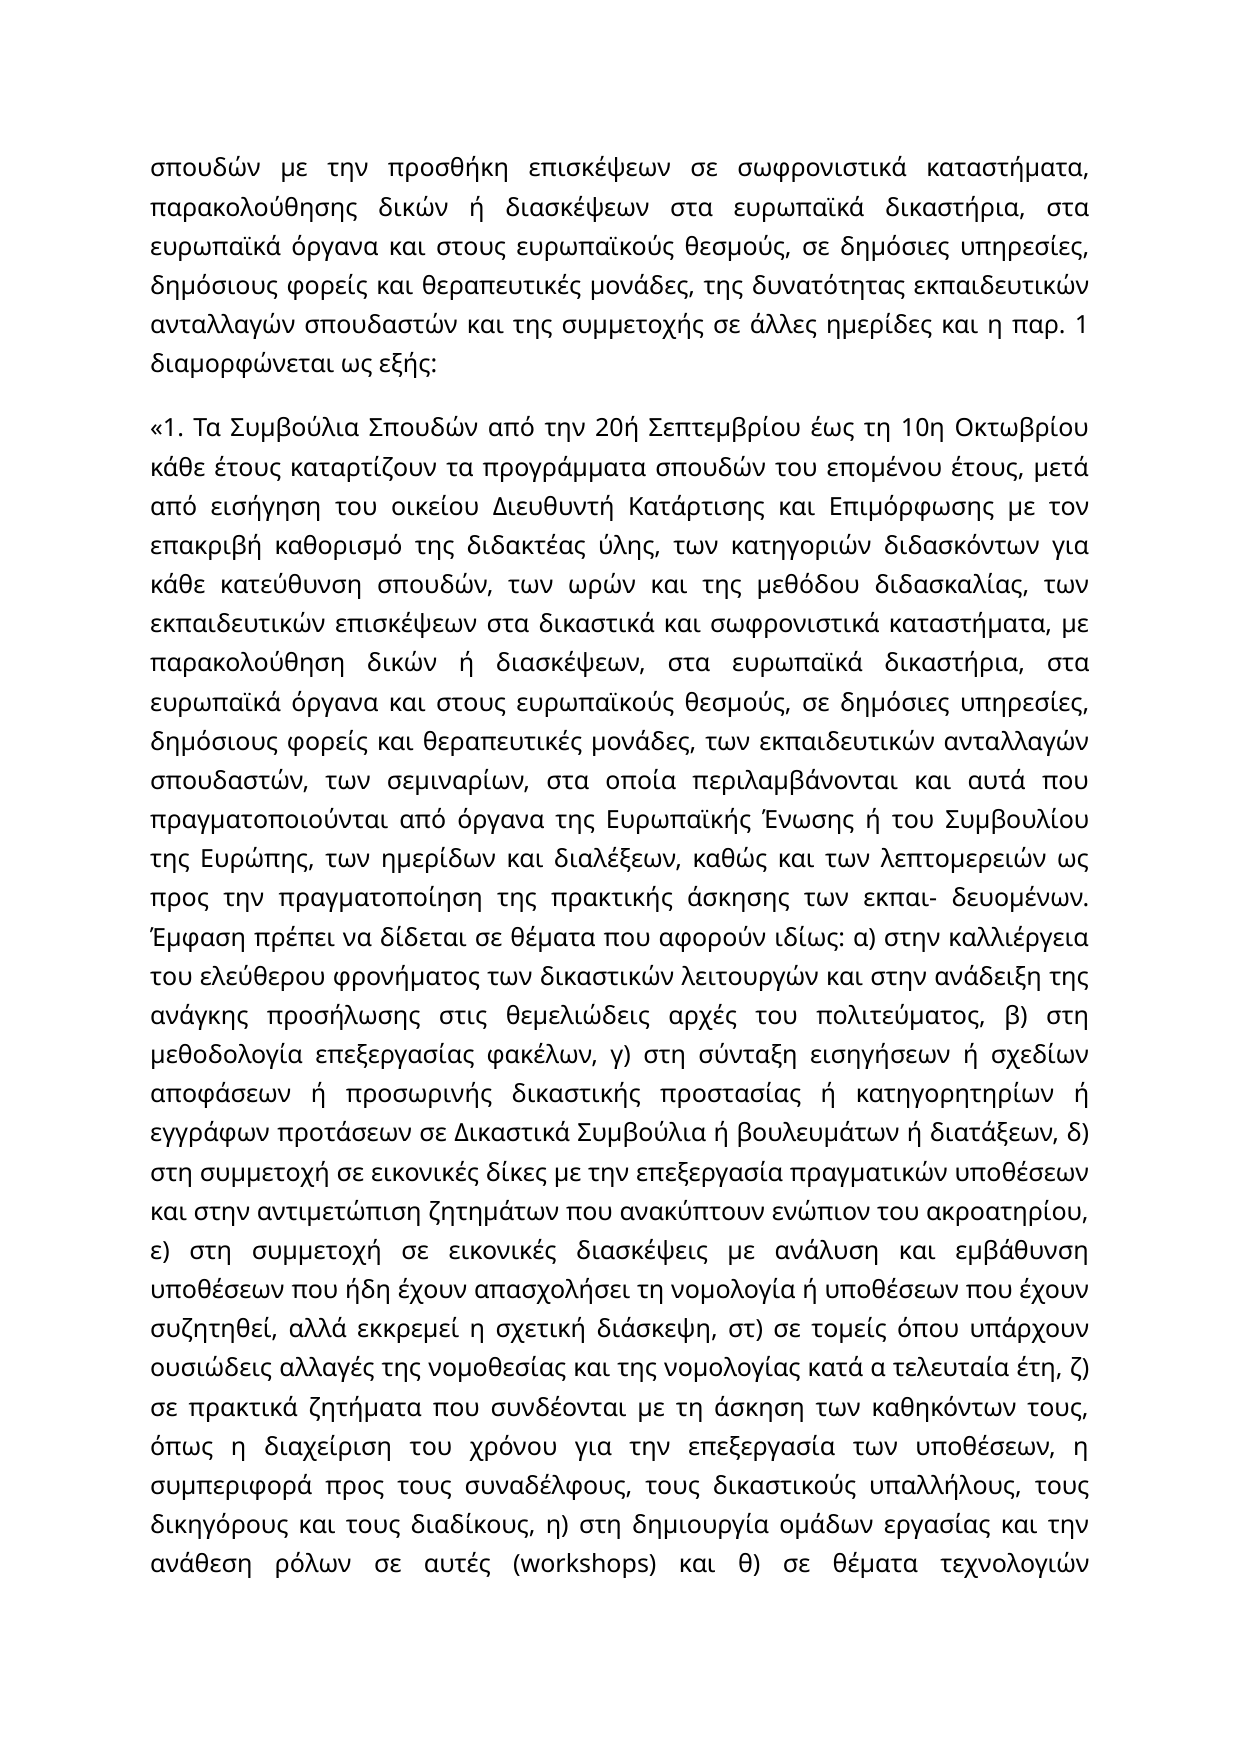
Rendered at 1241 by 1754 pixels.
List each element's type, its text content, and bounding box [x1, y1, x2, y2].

text σπουδών με την προσθήκη επισκέψεων σε σωφρονιστικά καταστήματα, παρακολούθησης δικών ή διασκέψεων στα ευρωπαϊκά δικαστήρια, στα ευρωπαϊκά όργανα και στους ευρωπαϊκούς θεσμούς, σε δημόσιες υπηρεσίες, δημόσιους φορείς και θεραπευτικές μονάδες, της δυνατότητας εκπαιδευτικών ανταλλαγών σπουδαστών και της συμμετοχής σε άλλες ημερίδες και η παρ. 1 διαμορφώνεται ως εξής: [150, 150, 1090, 380]
text «1. Τα Συμβούλια Σπουδών από την 20ή Σεπτεμβρίου έως τη 10η Οκτωβρίου κάθε έτους καταρτίζουν τα προγράμματα σπουδών του επομένου έτους, μετά από εισήγηση του οικείου Διευθυντή Κατάρτισης και Επιμόρφωσης με τον επακριβή καθορισμό της διδακτέας ύλης, των κατηγοριών διδασκόντων για κάθε κατεύθυνση σπουδών, των ωρών και της μεθόδου διδασκαλίας, των εκπαιδευτικών επισκέψεων στα δικαστικά και σωφρονιστικά καταστήματα, με παρακολούθηση δικών ή διασκέψεων, στα ευρωπαϊκά δικαστήρια, στα ευρωπαϊκά όργανα και στους ευρωπαϊκούς θεσμούς, σε δημόσιες υπηρεσίες, δημόσιους φορείς και θεραπευτικές μονάδες, των εκπαιδευτικών ανταλλαγών σπουδαστών, των σεμιναρίων, στα οποία περιλαμβάνονται και αυτά που πραγματοποιούνται από όργανα της Ευρωπαϊκής Ένωσης ή του Συμβουλίου της Ευρώπης, των ημερίδων και διαλέξεων, καθώς και των λεπτομερειών ως προς την πραγματοποίηση της πρακτικής άσκησης των εκπαι- δευομένων. Έμφαση πρέπει να δίδεται σε θέματα που αφορούν ιδίως: α) στην καλλιέργεια του ελεύθερου φρονήματος των δικαστικών λειτουργών και στην ανάδειξη της ανάγκης προσήλωσης στις θεμελιώδεις αρχές του πολιτεύματος, β) στη μεθοδολογία επεξεργασίας φακέλων, γ) στη σύνταξη εισηγήσεων ή σχεδίων αποφάσεων ή προσωρινής δικαστικής προστασίας ή κατηγορητηρίων ή εγγράφων προτάσεων σε Δικαστικά Συμβούλια ή βουλευμάτων ή διατάξεων, δ) στη συμμετοχή σε εικονικές δίκες με την επεξεργασία πραγματικών υποθέσεων και στην αντιμετώπιση ζητημάτων που ανακύπτουν ενώπιον του ακροατηρίου, ε) στη συμμετοχή σε εικονικές διασκέψεις με ανάλυση και εμβάθυνση υποθέσεων που ήδη έχουν απασχολήσει τη νομολογία ή υποθέσεων που έχουν συζητηθεί, αλλά εκκρεμεί η σχετική διάσκεψη, στ) σε τομείς όπου υπάρχουν ουσιώδεις αλλαγές της νομοθεσίας και της νομολογίας κατά α τελευταία έτη, ζ) σε πρακτικά ζητήματα που συνδέονται με τη άσκηση των καθηκόντων τους, όπως η διαχείριση του χρόνου για την επεξεργασία των υποθέσεων, η συμπεριφορά προς τους συναδέλφους, τους δικαστικούς υπαλλήλους, τους δικηγόρους και τους διαδίκους, η) στη δημιουργία ομάδων εργασίας και την ανάθεση ρόλων σε αυτές (workshops) και θ) σε θέματα τεχνολογιών [150, 410, 1090, 1580]
